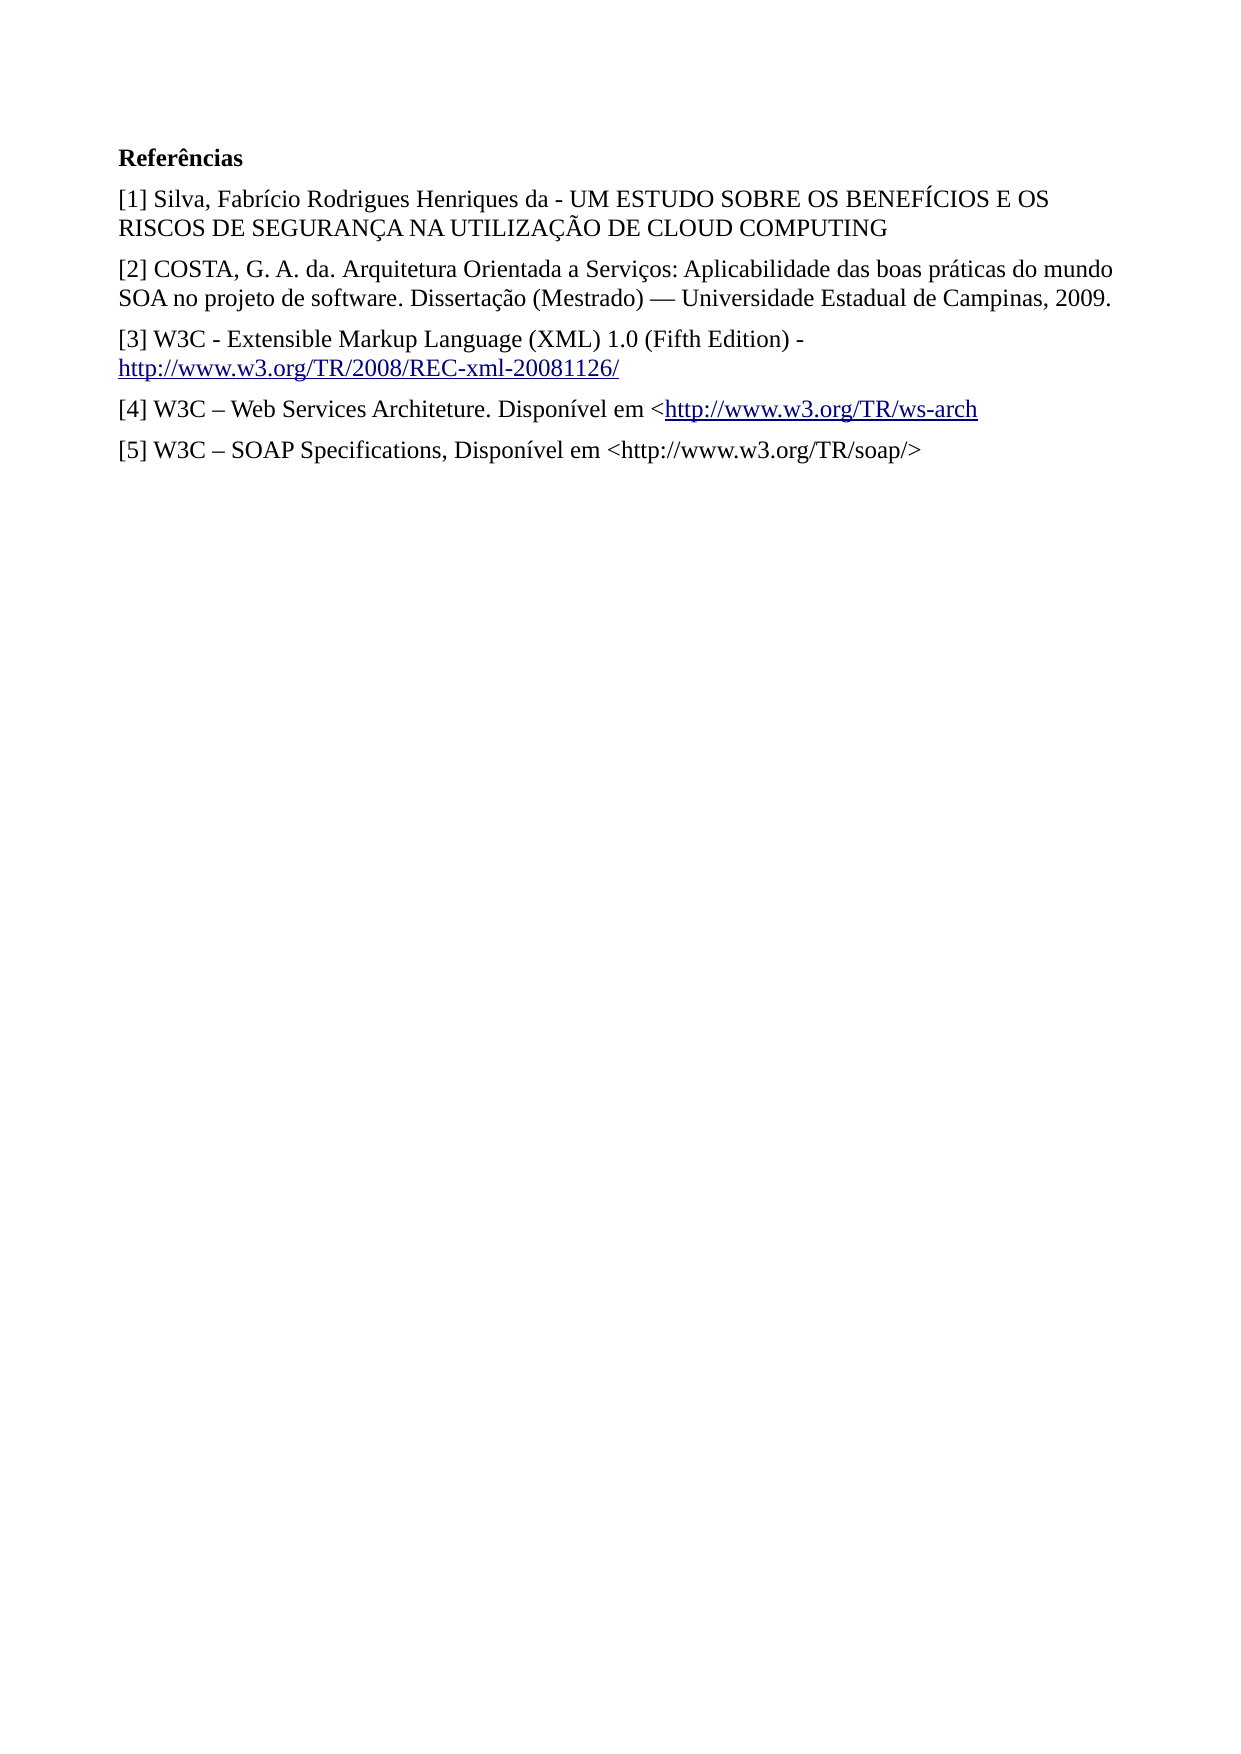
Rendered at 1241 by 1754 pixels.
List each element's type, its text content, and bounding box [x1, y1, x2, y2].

subtitle Referências [118, 143, 1122, 172]
text [2] COSTA, G. A. da. Arquitetura Orientada a Serviços: Aplicabilidade das boas práticas do mundo SOA no projeto de software. Dissertação (Mestrado) — Universidade Estadual de Campinas, 2009. [118, 254, 1122, 312]
text [4] W3C – Web Services Architeture. Disponível em <http://www.w3.org/TR/ws-arch [118, 394, 1122, 423]
text [1] Silva, Fabrício Rodrigues Henriques da - UM ESTUDO SOBRE OS BENEFÍCIOS E OS RISCOS DE SEGURANÇA NA UTILIZAÇÃO DE CLOUD COMPUTING [118, 184, 1122, 242]
text [3] W3C - Extensible Markup Language (XML) 1.0 (Fifth Edition) - http://www.w3.org/TR/2008/REC-xml-20081126/ [118, 324, 1122, 382]
text [5] W3C – SOAP Specifications, Disponível em <http://www.w3.org/TR/soap/> [118, 436, 1122, 464]
